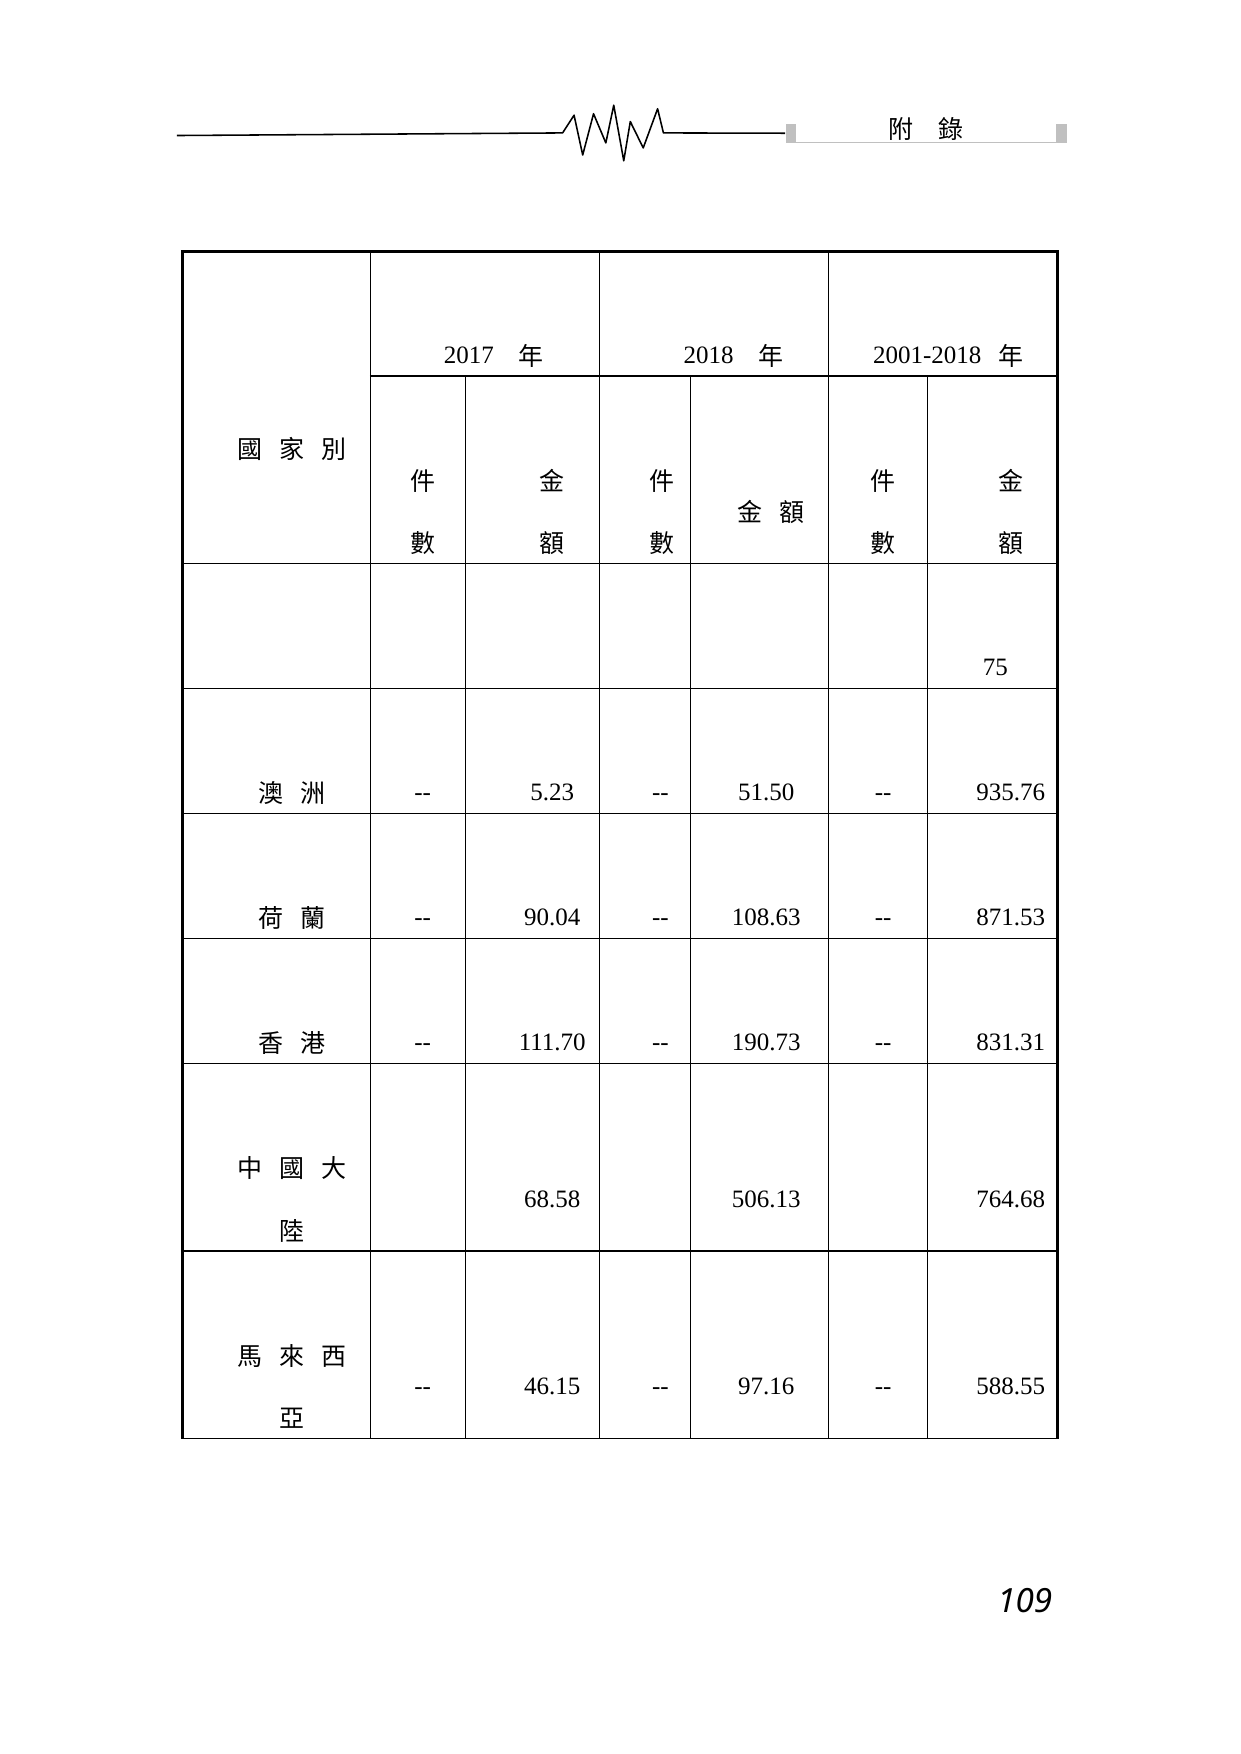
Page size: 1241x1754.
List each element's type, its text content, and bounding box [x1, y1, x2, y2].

table_cell -- [600, 689, 690, 813]
table_cell -- [600, 814, 690, 938]
table_cell 111.70 [466, 939, 599, 1063]
table_cell -- [371, 689, 465, 813]
table_cell 97.16 [691, 1252, 828, 1438]
table_cell 68.58 [466, 1064, 599, 1250]
table_cell -- [371, 939, 465, 1063]
table_header 國家別 [184, 253, 370, 563]
table_cell -- [600, 1252, 690, 1438]
table_cell 件數 [829, 377, 927, 563]
table_cell 金額 [691, 377, 828, 563]
table_cell 764.68 [928, 1064, 1056, 1250]
table_header 2018年 [600, 253, 828, 375]
table_cell 金額 [466, 377, 599, 563]
table_cell 件數 [371, 377, 465, 563]
table_cell 190.73 [691, 939, 828, 1063]
table_cell -- [829, 564, 927, 688]
table_cell -- [600, 564, 690, 688]
table_cell 935.76 [928, 689, 1056, 813]
table_cell 香港 [184, 939, 370, 1063]
table_cell 108.63 [691, 814, 828, 938]
table_cell 90.04 [466, 814, 599, 938]
table_cell 馬來西亞 [184, 1252, 370, 1438]
table_cell 75 [928, 564, 1056, 688]
table_cell -- [829, 1252, 927, 1438]
table_cell 荷蘭 [184, 814, 370, 938]
table_cell 5.23 [466, 689, 599, 813]
table_cell [184, 564, 370, 688]
table_cell 871.53 [928, 814, 1056, 938]
table_cell [466, 564, 599, 688]
table_cell -- [600, 939, 690, 1063]
table_cell -- [371, 564, 465, 688]
table_cell -- [829, 689, 927, 813]
table_cell 澳洲 [184, 689, 370, 813]
table_cell -- [829, 939, 927, 1063]
table_cell [371, 1064, 465, 1250]
table_cell 金額 [928, 377, 1056, 563]
table_cell 506.13 [691, 1064, 828, 1250]
table_header 2001-2018年 [829, 253, 1056, 375]
table_cell [829, 1064, 927, 1250]
table_cell 46.15 [466, 1252, 599, 1438]
table_header 2017年 [371, 253, 599, 375]
table_cell 中國大陸 [184, 1064, 370, 1250]
table_cell -- [371, 1252, 465, 1438]
table_cell 831.31 [928, 939, 1056, 1063]
table_cell [691, 564, 828, 688]
table_cell -- [371, 814, 465, 938]
table_cell [600, 1064, 690, 1250]
table_cell 件數 [600, 377, 690, 563]
table_cell 588.55 [928, 1252, 1056, 1438]
table_cell -- [829, 814, 927, 938]
table_cell 51.50 [691, 689, 828, 813]
